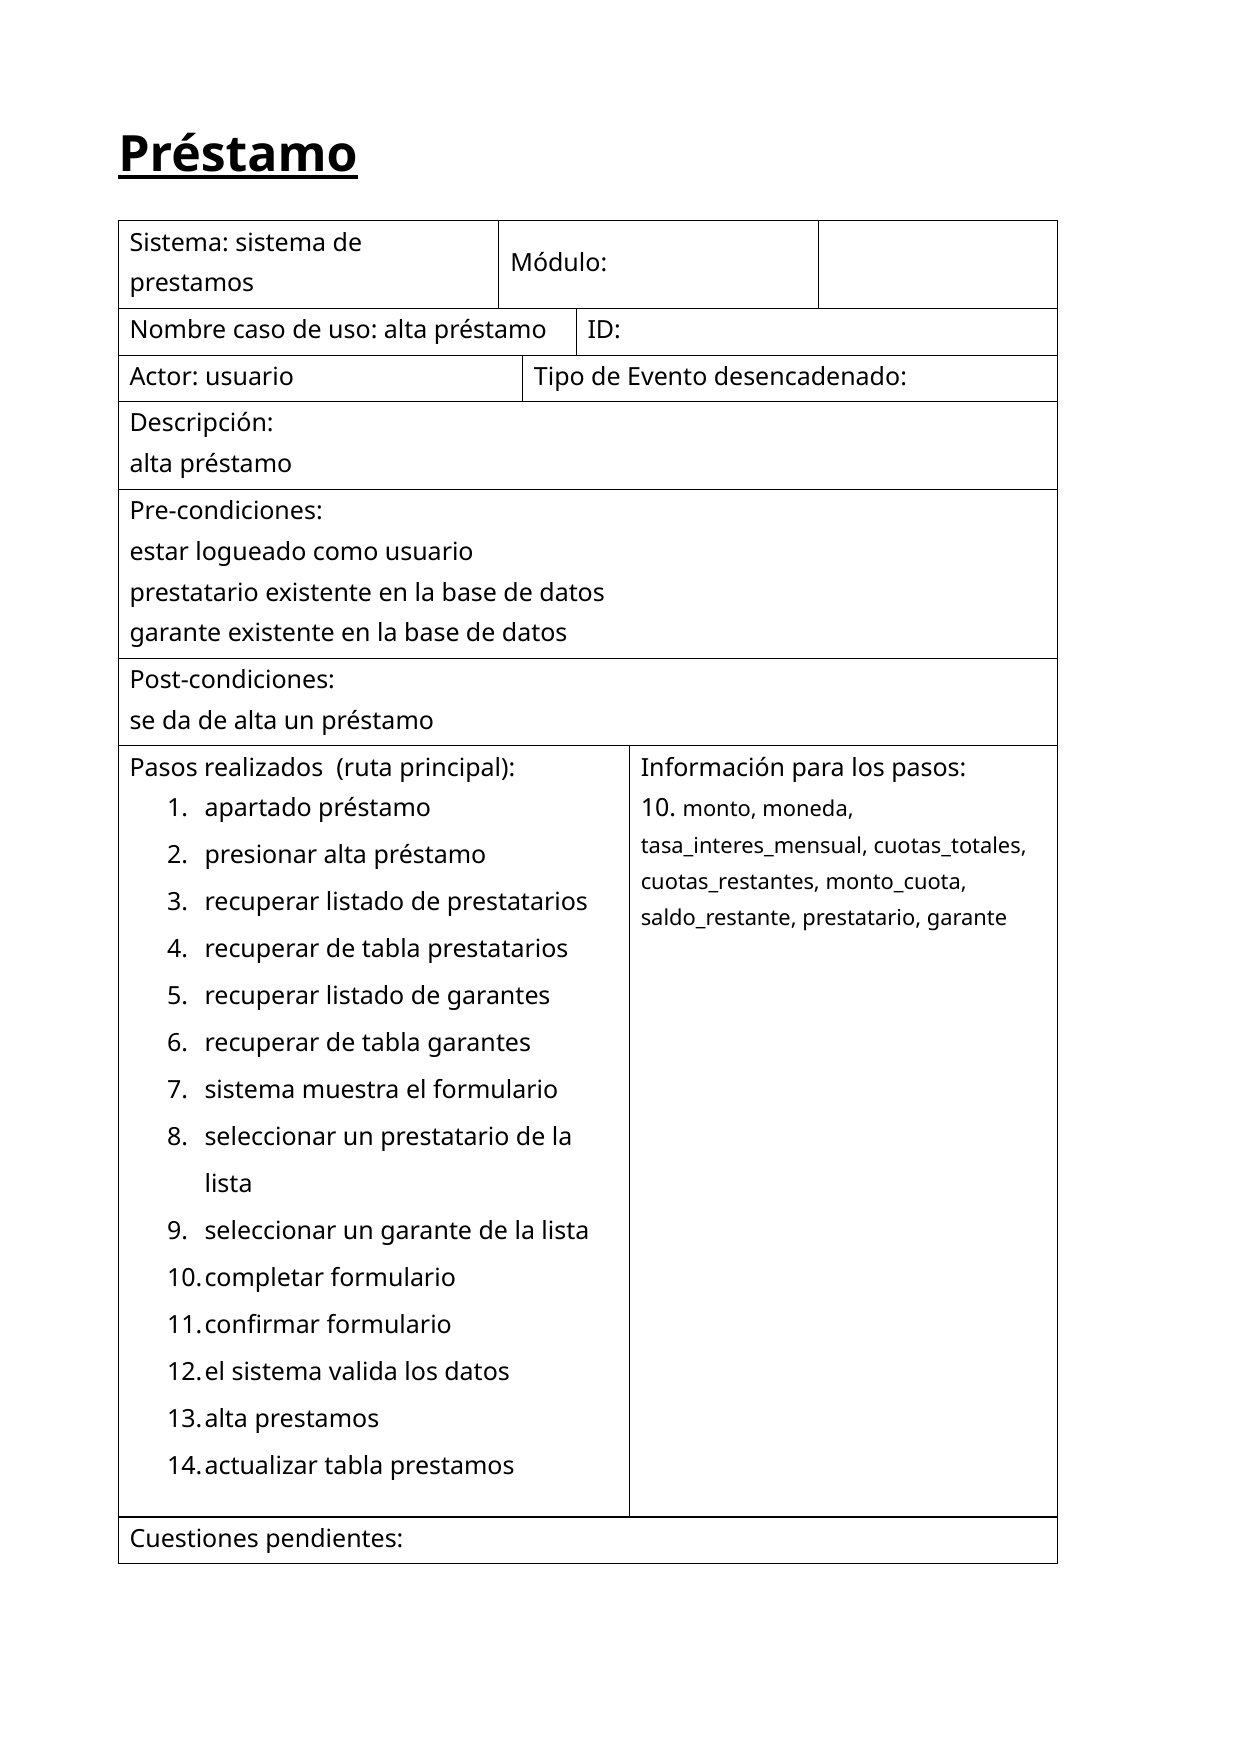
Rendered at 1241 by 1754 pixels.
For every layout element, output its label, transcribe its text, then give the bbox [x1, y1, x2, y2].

table_header [819, 221, 1057, 308]
table_cell Pasos realizados (ruta principal): apartado préstamo presionar alta préstamo recuperar listado de prestatarios recuperar de tabla prestatarios recuperar listado de garantes recuperar de tabla garantes sistema muestra el formulario seleccionar un prestatario de la lista seleccionar un garante de la lista completar formulario confirmar formulario el sistema valida los datos alta prestamos actualizar tabla prestamos [119, 746, 629, 1516]
table_cell Actor: usuario [119, 356, 522, 401]
table_cell Cuestiones pendientes: [119, 1518, 1057, 1563]
table_cell Nombre caso de uso: alta préstamo [119, 309, 576, 354]
table_cell Tipo de Evento desencadenado: [523, 356, 1057, 401]
text Préstamo [118, 118, 1122, 186]
table_cell Información para los pasos: 10. monto, moneda, tasa_interes_mensual, cuotas_totales, cuotas_restantes, monto_cuota, saldo_restante, prestatario, garante [630, 746, 1057, 1516]
table_cell Pre-condiciones: estar logueado como usuario prestatario existente en la base de datos garante existente en la base de datos [119, 490, 1057, 658]
table_cell Post-condiciones: se da de alta un préstamo [119, 659, 1057, 745]
table_cell ID: [577, 309, 1057, 354]
table_header Módulo: [499, 221, 818, 308]
table_cell Descripción: alta préstamo [119, 402, 1057, 489]
table_header Sistema: sistema de prestamos [119, 221, 498, 308]
